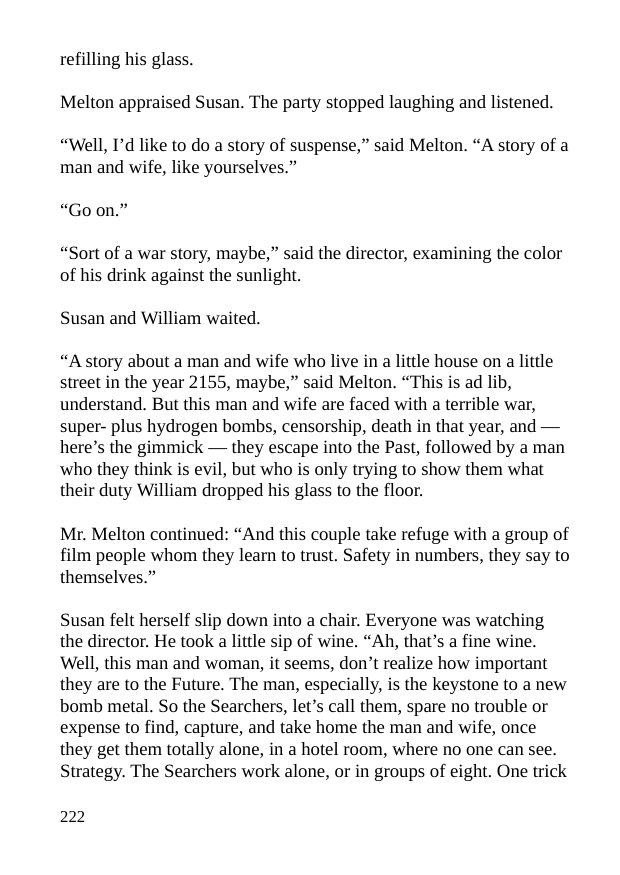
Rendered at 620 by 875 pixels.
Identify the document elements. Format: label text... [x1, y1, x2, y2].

text refilling his glass. Melton appraised Susan. The party stopped laughing and listened. “Well, I’d like to do a story of suspense,” said Melton. “A story of a man and wife, like yourselves.” “Go on.” “Sort of a war story, maybe,” said the director, examining the color of his drink against the sunlight. Susan and William waited. “A story about a man and wife who live in a little house on a little street in the year 2155, maybe,” said Melton. “This is ad lib, understand. But this man and wife are faced with a terrible war, super- plus hydrogen bombs, censorship, death in that year, and — here’s the gimmick — they escape into the Past, followed by a man who they think is evil, but who is only trying to show them what their duty William dropped his glass to the floor. Mr. Melton continued: “And this couple take refuge with a group of film people whom they learn to trust. Safety in numbers, they say to themselves.” Susan felt herself slip down into a chair. Everyone was watching the director. He took a little sip of wine. “Ah, that’s a fine wine. Well, this man and woman, it seems, don’t realize how important they are to the Future. The man, especially, is the keystone to a new bomb metal. So the Searchers, let’s call them, spare no trouble or expense to find, capture, and take home the man and wife, once they get them totally alone, in a hotel room, where no one can see. Strategy. The Searchers work alone, or in groups of eight. One trick [60, 48, 571, 781]
